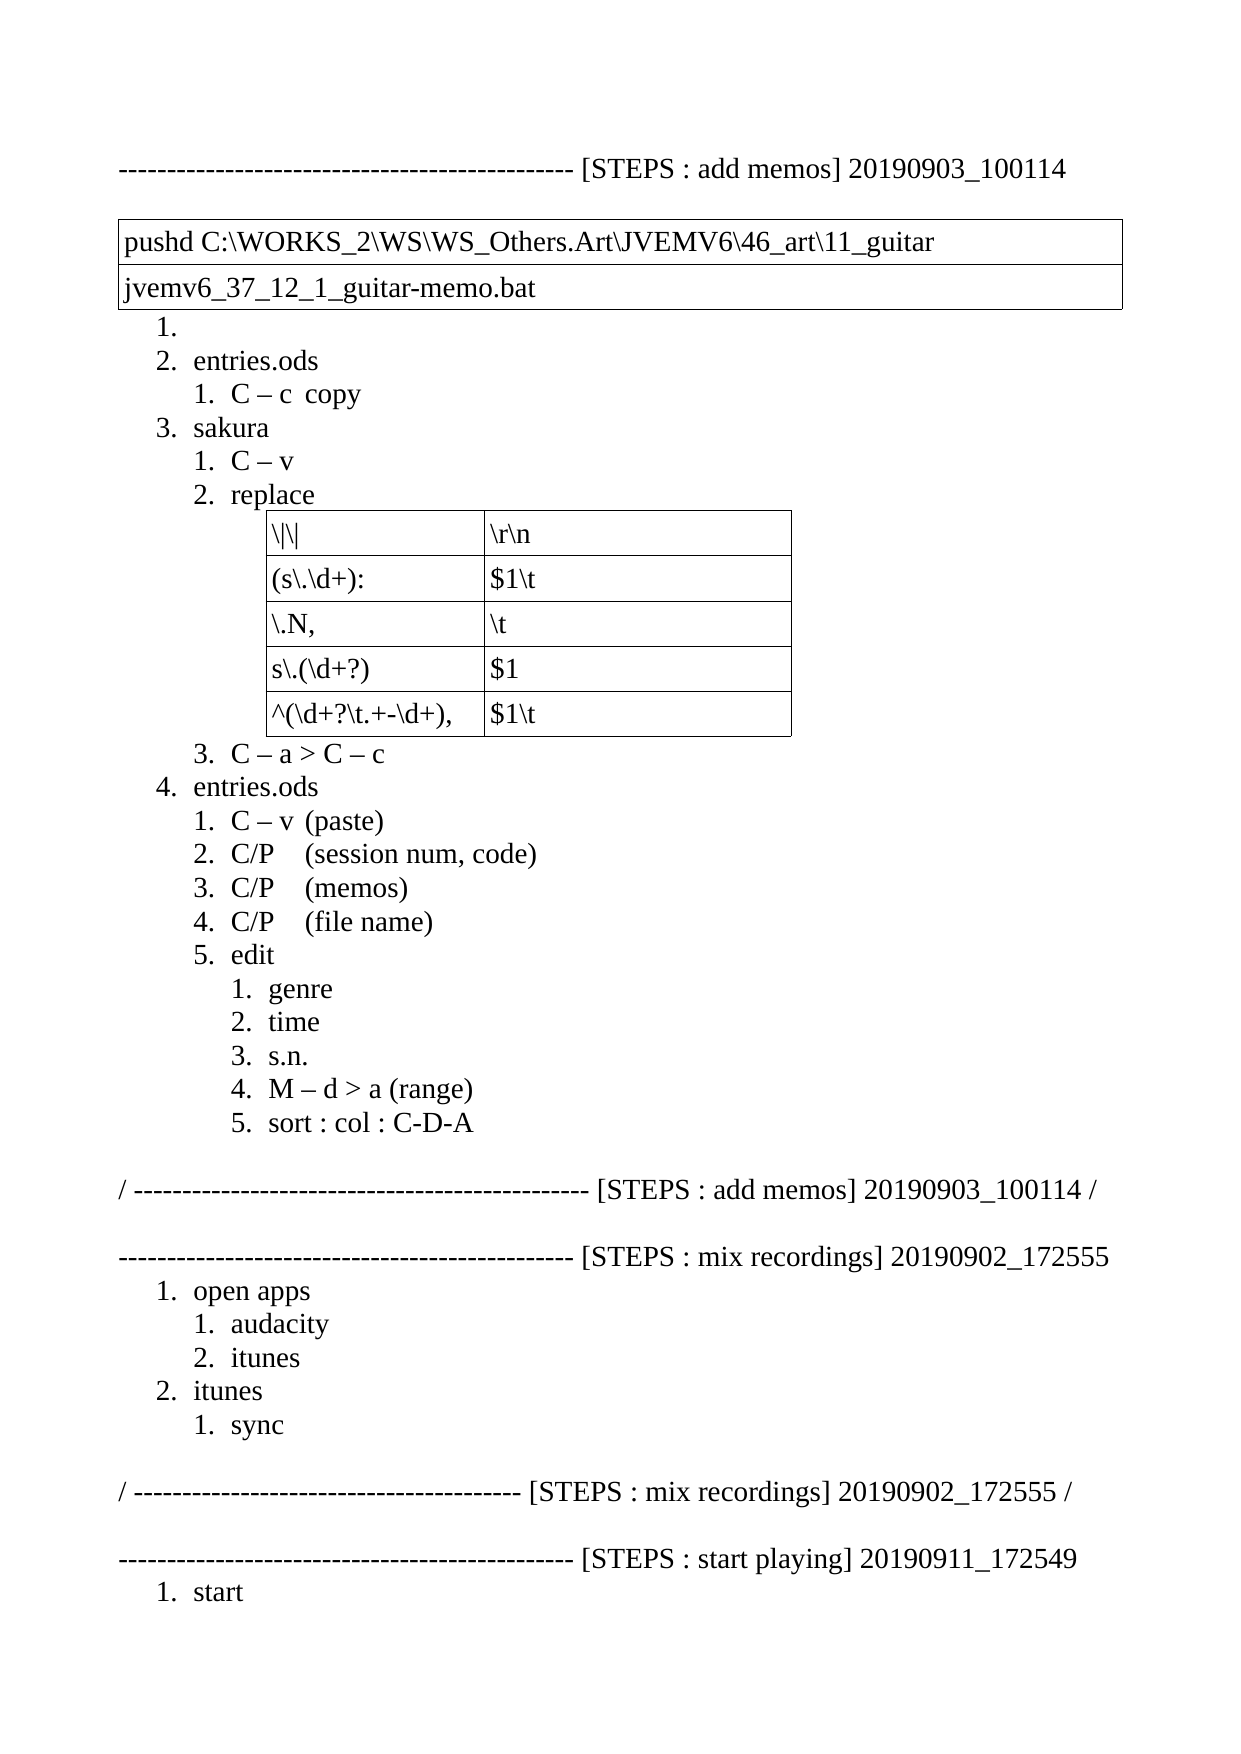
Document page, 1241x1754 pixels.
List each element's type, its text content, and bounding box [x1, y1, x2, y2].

table_cell $1 [485, 647, 791, 691]
list C/P (file name) [193, 904, 1122, 937]
list C/P (memos) [193, 870, 1122, 904]
text ----------------------------------------------- [STEPS : add memos] 20190903_100114 [118, 152, 1122, 219]
list sort : col : C-D-A [231, 1105, 1122, 1138]
table_header pushd C:\WORKS_2\WS\WS_Others.Art\JVEMV6\46_art\11_guitar [119, 220, 1122, 264]
table_cell $1\t [485, 556, 791, 601]
text ----------------------------------------------- [STEPS : mix recordings] 20190902_172555 [118, 1239, 1122, 1273]
list C – v (paste) [193, 803, 1122, 837]
table_cell s\.(\d+?) [267, 647, 484, 691]
list s.n. [231, 1038, 1122, 1071]
list entries.ods [156, 769, 1122, 803]
list replace [193, 477, 1122, 510]
list open apps [156, 1273, 1122, 1306]
table_cell (s\.\d+): [267, 556, 484, 601]
list sync [193, 1407, 1122, 1440]
text / ---------------------------------------- [STEPS : mix recordings] 20190902_172555 / [118, 1474, 1122, 1507]
table_cell ^(\d+?\t.+-\d+), [267, 692, 484, 736]
table_cell jvemv6_37_12_1_guitar-memo.bat [119, 265, 1122, 309]
table_cell \t [485, 602, 791, 646]
list C – v [193, 443, 1122, 477]
text / ----------------------------------------------- [STEPS : add memos] 20190903_100114 / [118, 1172, 1122, 1206]
list start [156, 1574, 1122, 1608]
list time [231, 1004, 1122, 1038]
table_header \|\| [267, 511, 484, 555]
list entries.ods [156, 343, 1122, 376]
table_cell $1\t [485, 692, 791, 736]
list edit [193, 937, 1122, 971]
list C – c copy [193, 376, 1122, 410]
list itunes [156, 1373, 1122, 1407]
list M – d > a (range) [231, 1071, 1122, 1105]
list itunes [193, 1340, 1122, 1373]
list audacity [193, 1306, 1122, 1340]
list sakura [156, 410, 1122, 443]
table_header \r\n [485, 511, 791, 555]
list genre [231, 971, 1122, 1004]
table_cell \.N, [267, 602, 484, 646]
list C – a > C – c [193, 736, 1122, 769]
text ----------------------------------------------- [STEPS : start playing] 20190911_172549 [118, 1541, 1122, 1574]
list C/P (session num, code) [193, 837, 1122, 870]
